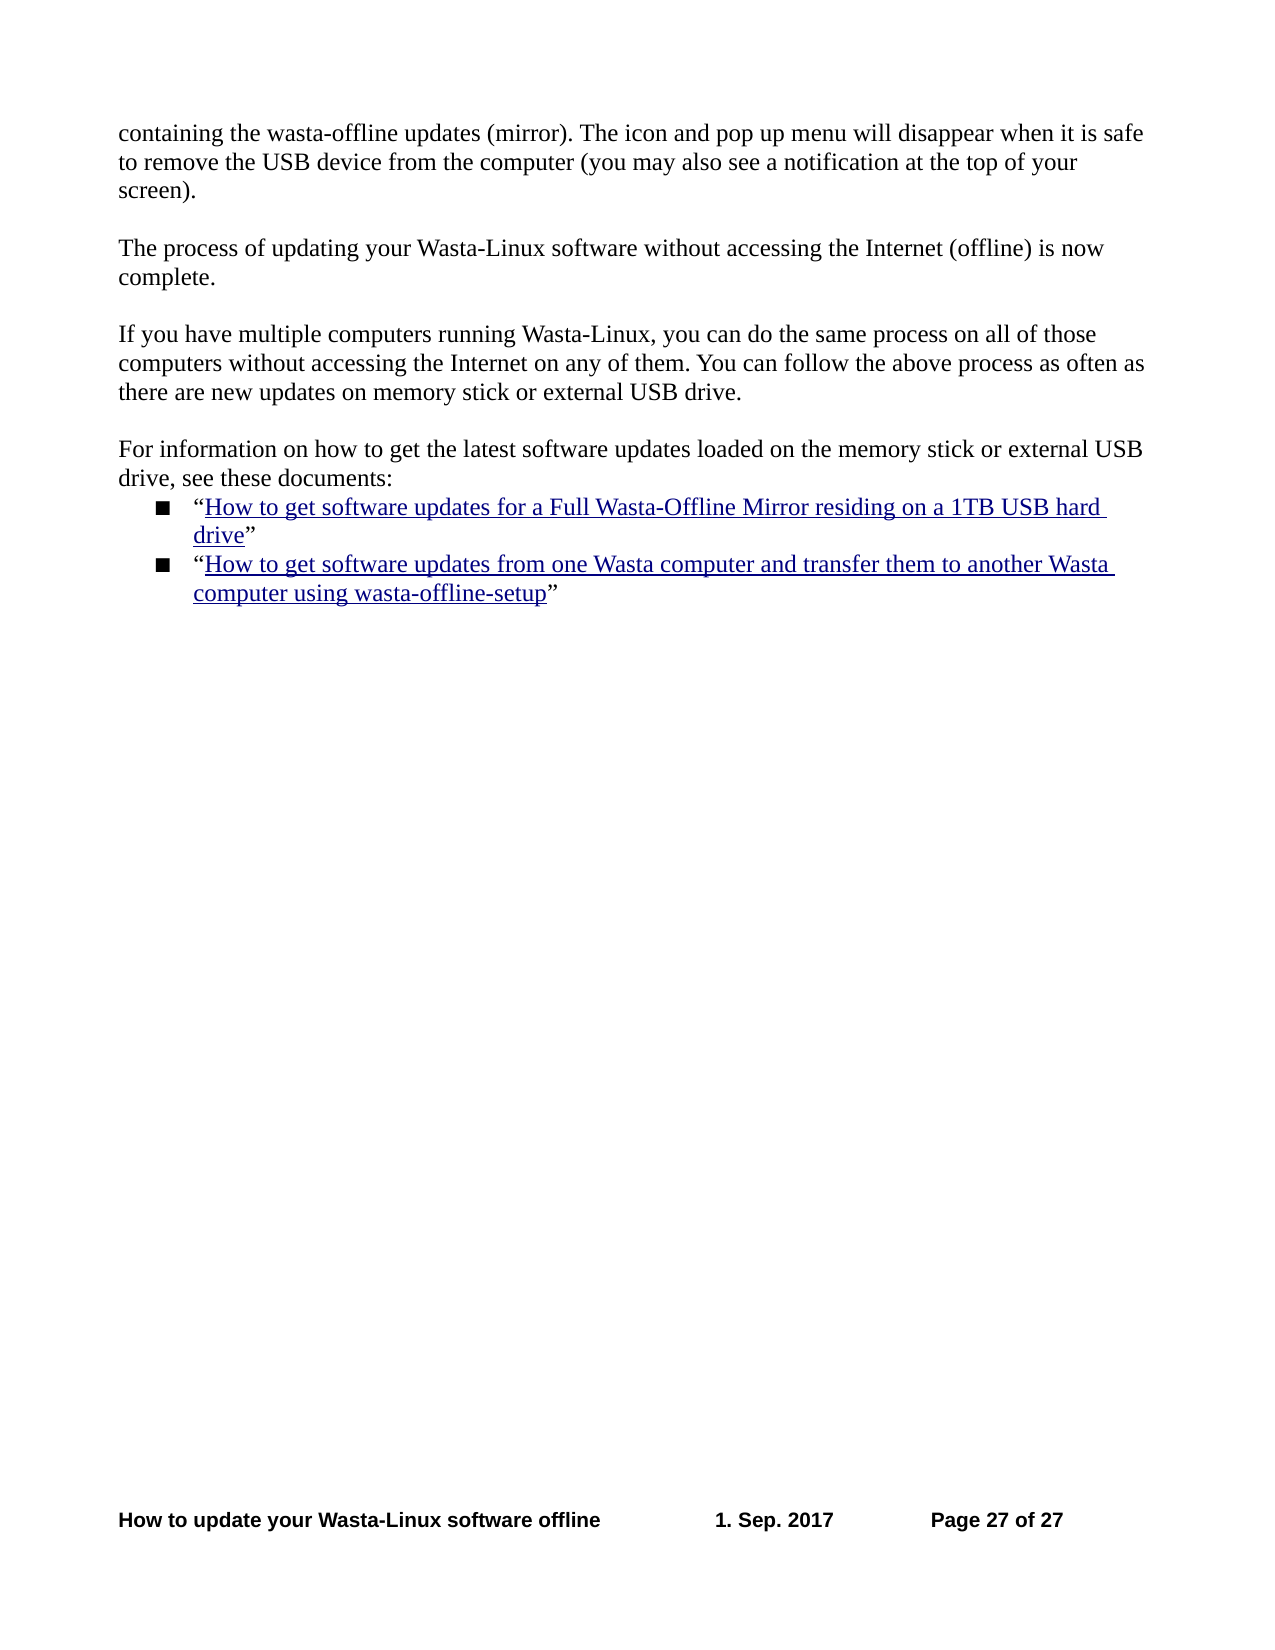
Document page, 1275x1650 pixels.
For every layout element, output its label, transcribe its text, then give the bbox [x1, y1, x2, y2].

list “How to get software updates from one Wasta computer and transfer them to another Wasta computer using wasta-offline-setup” [156, 549, 1157, 607]
list “How to get software updates for a Full Wasta-Offline Mirror residing on a 1TB USB hard drive” [156, 492, 1157, 549]
text The process of updating your Wasta-Linux software without accessing the Internet (offline) is now complete. [118, 233, 1157, 291]
text If you have multiple computers running Wasta-Linux, you can do the same process on all of those computers without accessing the Internet on any of them. You can follow the above process as often as there are new updates on memory stick or external USB drive. [118, 319, 1157, 406]
text For information on how to get the latest software updates loaded on the memory stick or external USB drive, see these documents: [118, 434, 1157, 492]
text containing the wasta-offline updates (mirror). The icon and pop up menu will disappear when it is safe to remove the USB device from the computer (you may also see a notification at the top of your screen). [118, 118, 1157, 204]
